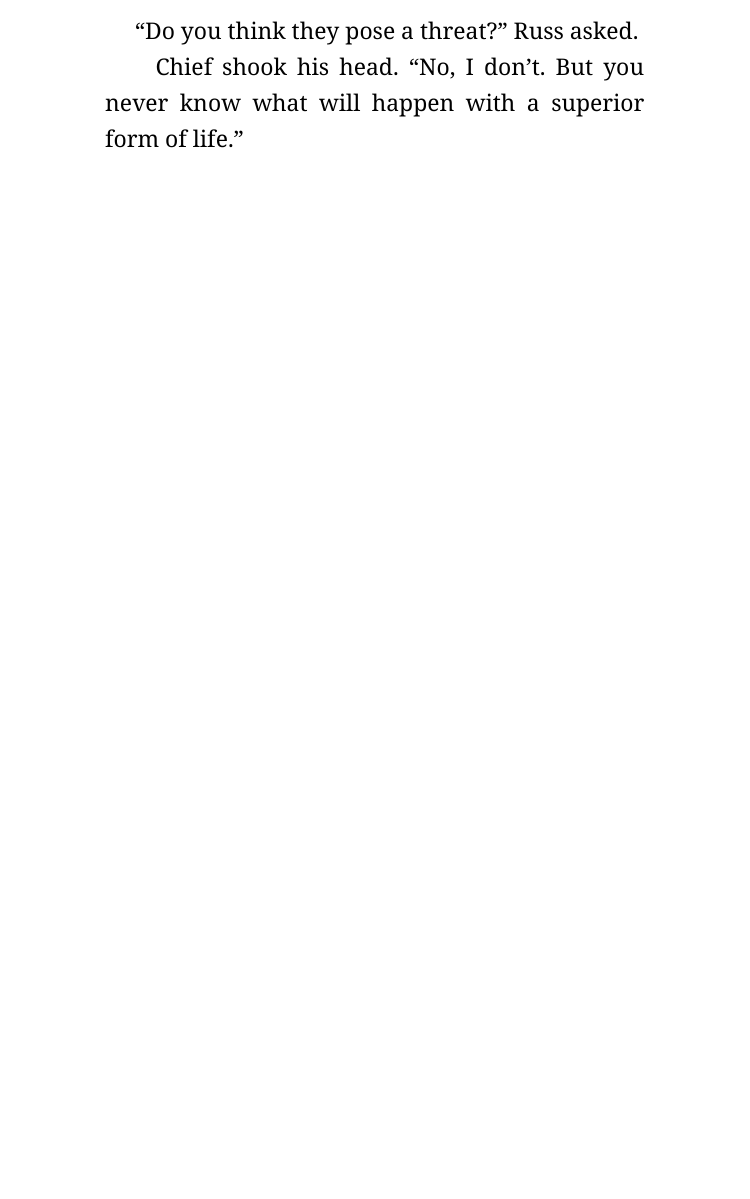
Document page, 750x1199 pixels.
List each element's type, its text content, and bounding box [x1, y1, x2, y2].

text “Do you think they pose a threat?” Russ asked. [105, 15, 645, 46]
text Chief shook his head. “No, I don’t. But you never know what will happen with a superior form of life.” [105, 51, 645, 154]
